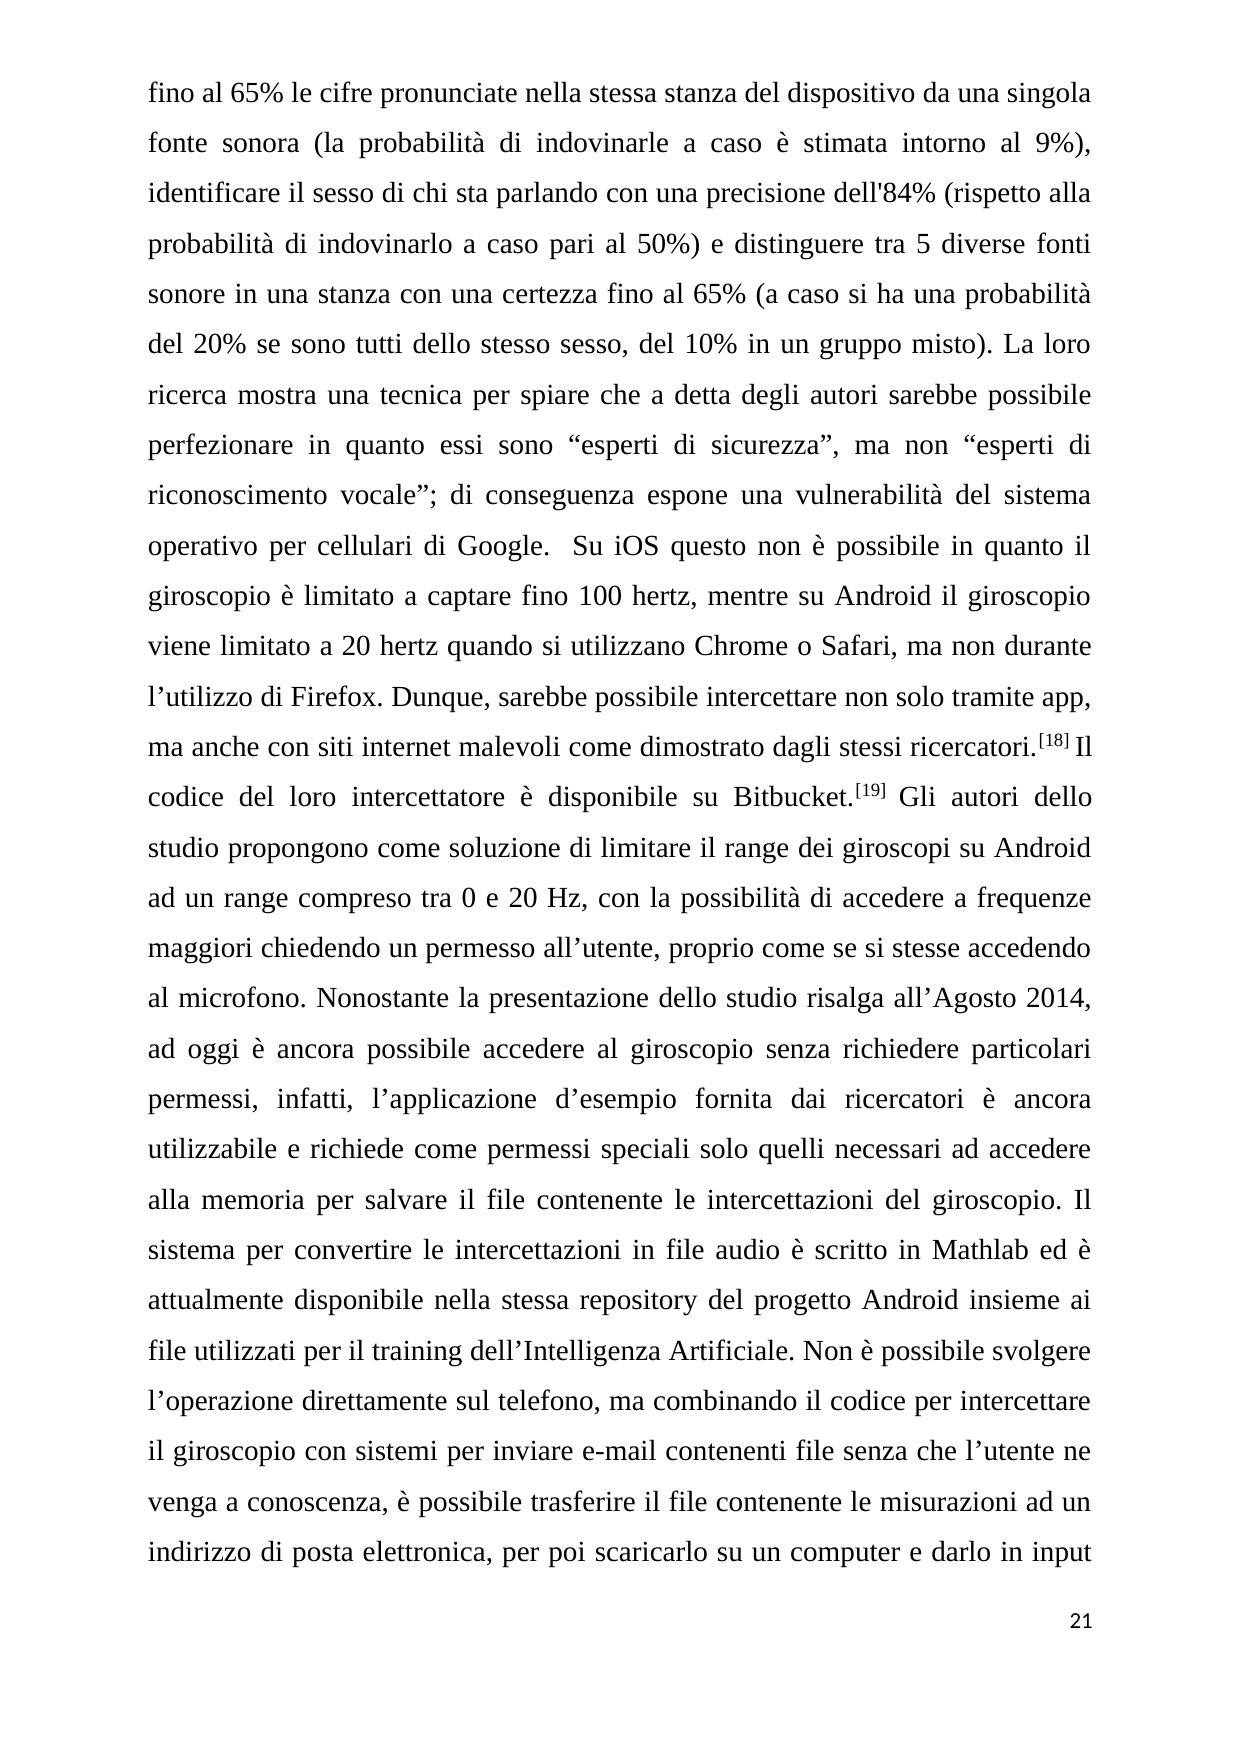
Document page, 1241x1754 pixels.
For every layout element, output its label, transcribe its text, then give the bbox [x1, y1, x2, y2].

text fino al 65% le cifre pronunciate nella stessa stanza del dispositivo da una singola fonte sonora (la probabilità di indovinarle a caso è stimata intorno al 9%), identificare il sesso di chi sta parlando con una precisione dell'84% (rispetto alla probabilità di indovinarlo a caso pari al 50%) e distinguere tra 5 diverse fonti sonore in una stanza con una certezza fino al 65% (a caso si ha una probabilità del 20% se sono tutti dello stesso sesso, del 10% in un gruppo misto). La loro ricerca mostra una tecnica per spiare che a detta degli autori sarebbe possibile perfezionare in quanto essi sono “esperti di sicurezza”, ma non “esperti di riconoscimento vocale”; di conseguenza espone una vulnerabilità del sistema operativo per cellulari di Google. Su iOS questo non è possibile in quanto il giroscopio è limitato a captare fino 100 hertz, mentre su Android il giroscopio viene limitato a 20 hertz quando si utilizzano Chrome o Safari, ma non durante l’utilizzo di Firefox. Dunque, sarebbe possibile intercettare non solo tramite app, ma anche con siti internet malevoli come dimostrato dagli stessi ricercatori.[18] Il codice del loro intercettatore è disponibile su Bitbucket.[19] Gli autori dello studio propongono come soluzione di limitare il range dei giroscopi su Android ad un range compreso tra 0 e 20 Hz, con la possibilità di accedere a frequenze maggiori chiedendo un permesso all’utente, proprio come se si stesse accedendo al microfono. Nonostante la presentazione dello studio risalga all’Agosto 2014, ad oggi è ancora possibile accedere al giroscopio senza richiedere particolari permessi, infatti, l’applicazione d’esempio fornita dai ricercatori è ancora utilizzabile e richiede come permessi speciali solo quelli necessari ad accedere alla memoria per salvare il file contenente le intercettazioni del giroscopio. Il sistema per convertire le intercettazioni in file audio è scritto in Mathlab ed è attualmente disponibile nella stessa repository del progetto Android insieme ai file utilizzati per il training dell’Intelligenza Artificiale. Non è possibile svolgere l’operazione direttamente sul telefono, ma combinando il codice per intercettare il giroscopio con sistemi per inviare e-mail contenenti file senza che l’utente ne venga a conoscenza, è possibile trasferire il file contenente le misurazioni ad un indirizzo di posta elettronica, per poi scaricarlo su un computer e darlo in input [148, 75, 1092, 1568]
